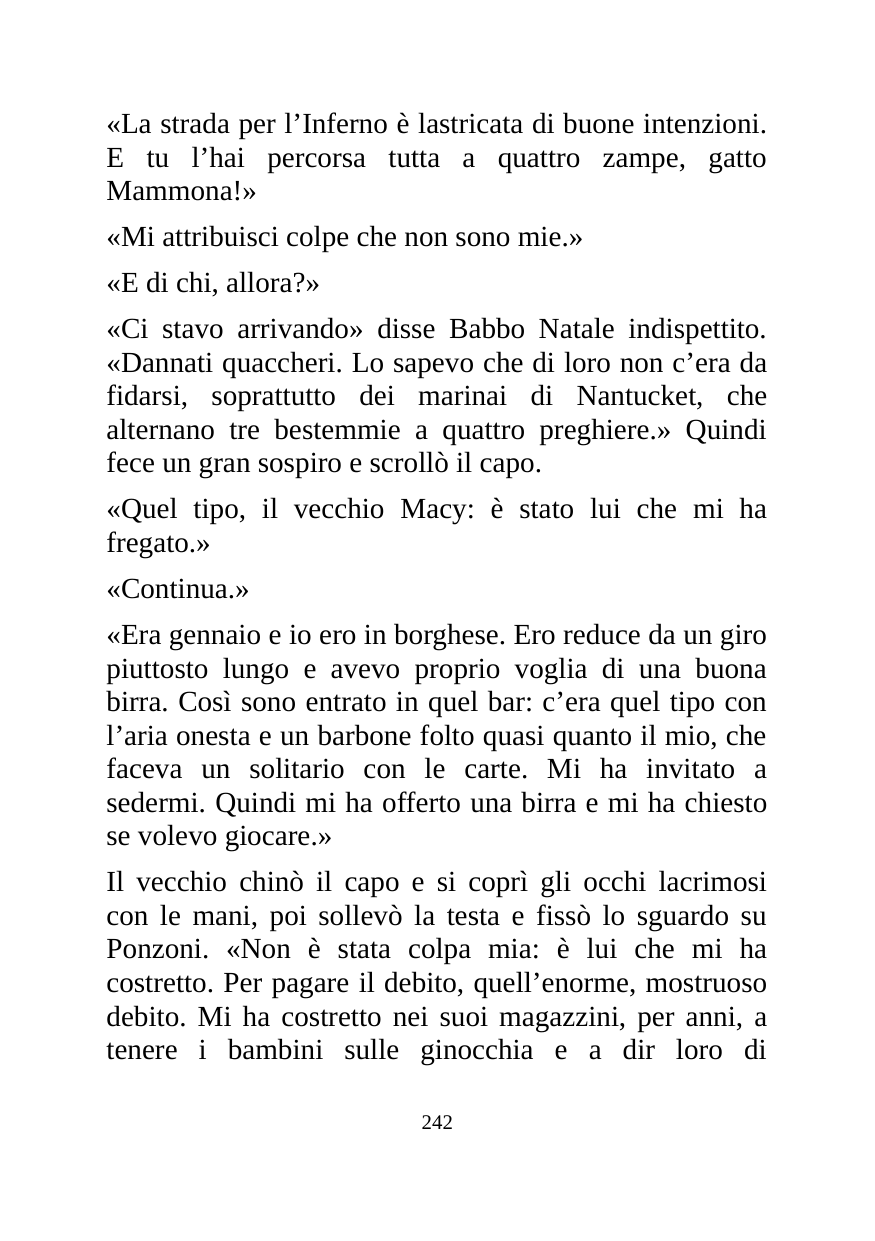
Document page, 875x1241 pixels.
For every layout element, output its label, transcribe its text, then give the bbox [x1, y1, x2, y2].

text «E di chi, allora?» [106, 265, 768, 299]
text «Ci stavo arrivando» disse Babbo Natale indispettito. «Dannati quaccheri. Lo sapevo che di loro non c’era da fidarsi, soprattutto dei marinai di Nantucket, che alternano tre bestemmie a quattro preghiere.» Quindi fece un gran sospiro e scrollò il capo. [106, 311, 768, 479]
text «Era gennaio e io ero in borghese. Ero reduce da un giro piuttosto lungo e avevo proprio voglia di una buona birra. Così sono entrato in quel bar: c’era quel tipo con l’aria onesta e un barbone folto quasi quanto il mio, che faceva un solitario con le carte. Mi ha invitato a sedermi. Quindi mi ha offerto una birra e mi ha chiesto se volevo giocare.» [106, 617, 768, 852]
text «Quel tipo, il vecchio Macy: è stato lui che mi ha fregato.» [106, 492, 768, 559]
text Il vecchio chinò il capo e si coprì gli occhi lacrimosi con le mani, poi sollevò la testa e fissò lo sguardo su Ponzoni. «Non è stata colpa mia: è lui che mi ha costretto. Per pagare il debito, quell’enorme, mostruoso debito. Mi ha costretto nei suoi magazzini, per anni, a tenere i bambini sulle ginocchia e a dir loro di [106, 864, 768, 1066]
text «La strada per l’Inferno è lastricata di buone intenzioni. E tu l’hai percorsa tutta a quattro zampe, gatto Mammona!» [106, 106, 768, 207]
text «Continua.» [106, 571, 768, 605]
text «Mi attribuisci colpe che non sono mie.» [106, 219, 768, 253]
